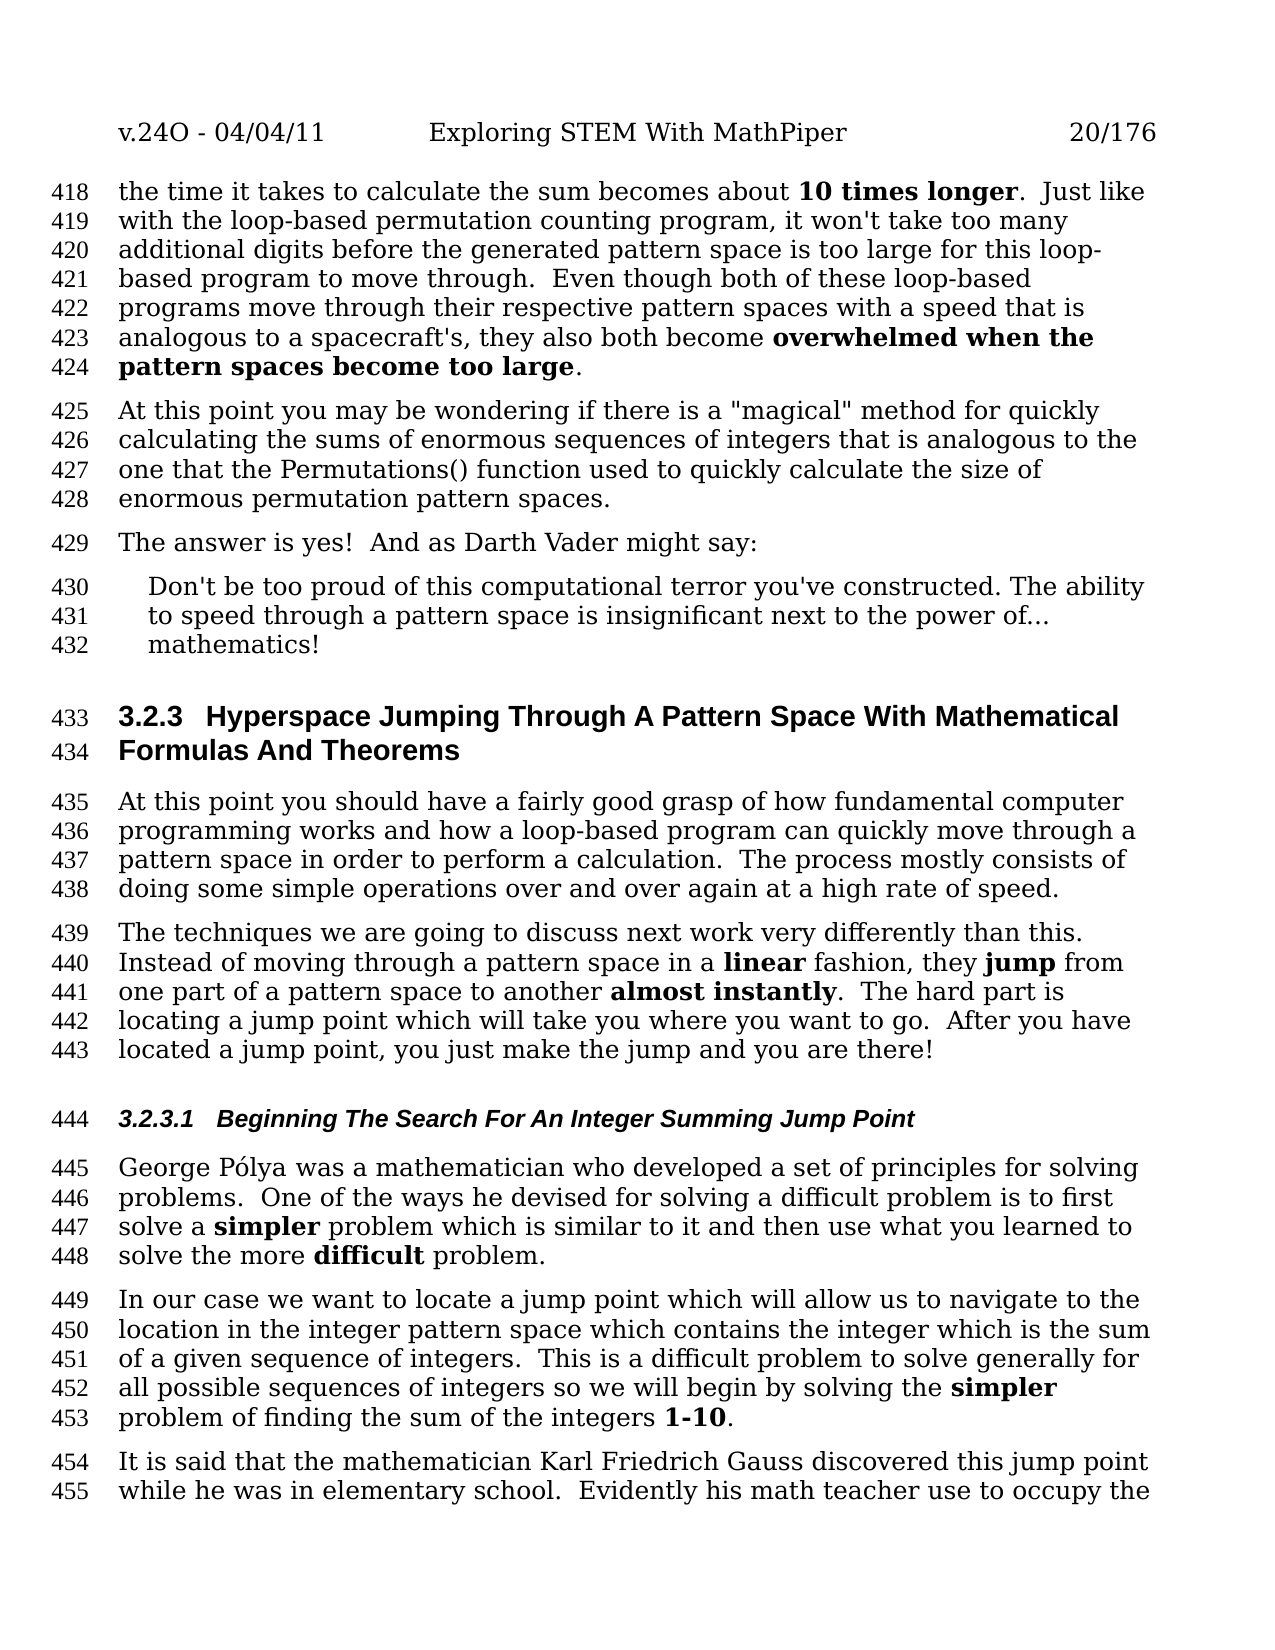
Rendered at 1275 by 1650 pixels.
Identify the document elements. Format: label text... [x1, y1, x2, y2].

text George Pólya was a mathematician who developed a set of principles for solving problems. One of the ways he devised for solving a difficult problem is to first solve a simpler problem which is similar to it and then use what you learned to solve the more difficult problem. [118, 1153, 1157, 1271]
text At this point you should have a fairly good grasp of how fundamental computer programming works and how a loop-based program can quickly move through a pattern space in order to perform a calculation. The process mostly consists of doing some simple operations over and over again at a high rate of speed. [118, 787, 1157, 904]
text Don't be too proud of this computational terror you've constructed. The ability to speed through a pattern space is insignificant next to the power of... mathematics! [148, 572, 1157, 660]
text The techniques we are going to discuss next work very differently than this. Instead of moving through a pattern space in a linear fashion, they jump from one part of a pattern space to another almost instantly. The hard part is locating a jump point which will take you where you want to go. After you have located a jump point, you just make the jump and you are there! [118, 919, 1157, 1065]
text the time it takes to calculate the sum becomes about 10 times longer. Just like with the loop-based permutation counting program, it won't take too many additional digits before the generated pattern space is too large for this loop-based program to move through. Even though both of these loop-based programs move through their respective pattern spaces with a speed that is analogous to a spacecraft's, they also both become overwhelmed when the pattern spaces become too large. [118, 177, 1157, 382]
subtitle Beginning The Search For An Integer Summing Jump Point [118, 1104, 1157, 1132]
text In our case we want to locate a jump point which will allow us to navigate to the location in the integer pattern space which contains the integer which is the sum of a given sequence of integers. This is a difficult problem to solve generally for all possible sequences of integers so we will begin by solving the simpler problem of finding the sum of the integers 1-10. [118, 1286, 1157, 1432]
text The answer is yes! And as Darth Vader might say: [118, 528, 1157, 557]
text At this point you may be wondering if there is a "magical" method for quickly calculating the sums of enormous sequences of integers that is analogous to the one that the Permutations() function used to quickly calculate the size of enormous permutation pattern spaces. [118, 397, 1157, 513]
subtitle Hyperspace Jumping Through A Pattern Space With Mathematical Formulas And Theorems [118, 699, 1157, 766]
text It is said that the mathematician Karl Friedrich Gauss discovered this jump point while he was in elementary school. Evidently his math teacher use to occupy the [118, 1447, 1157, 1505]
